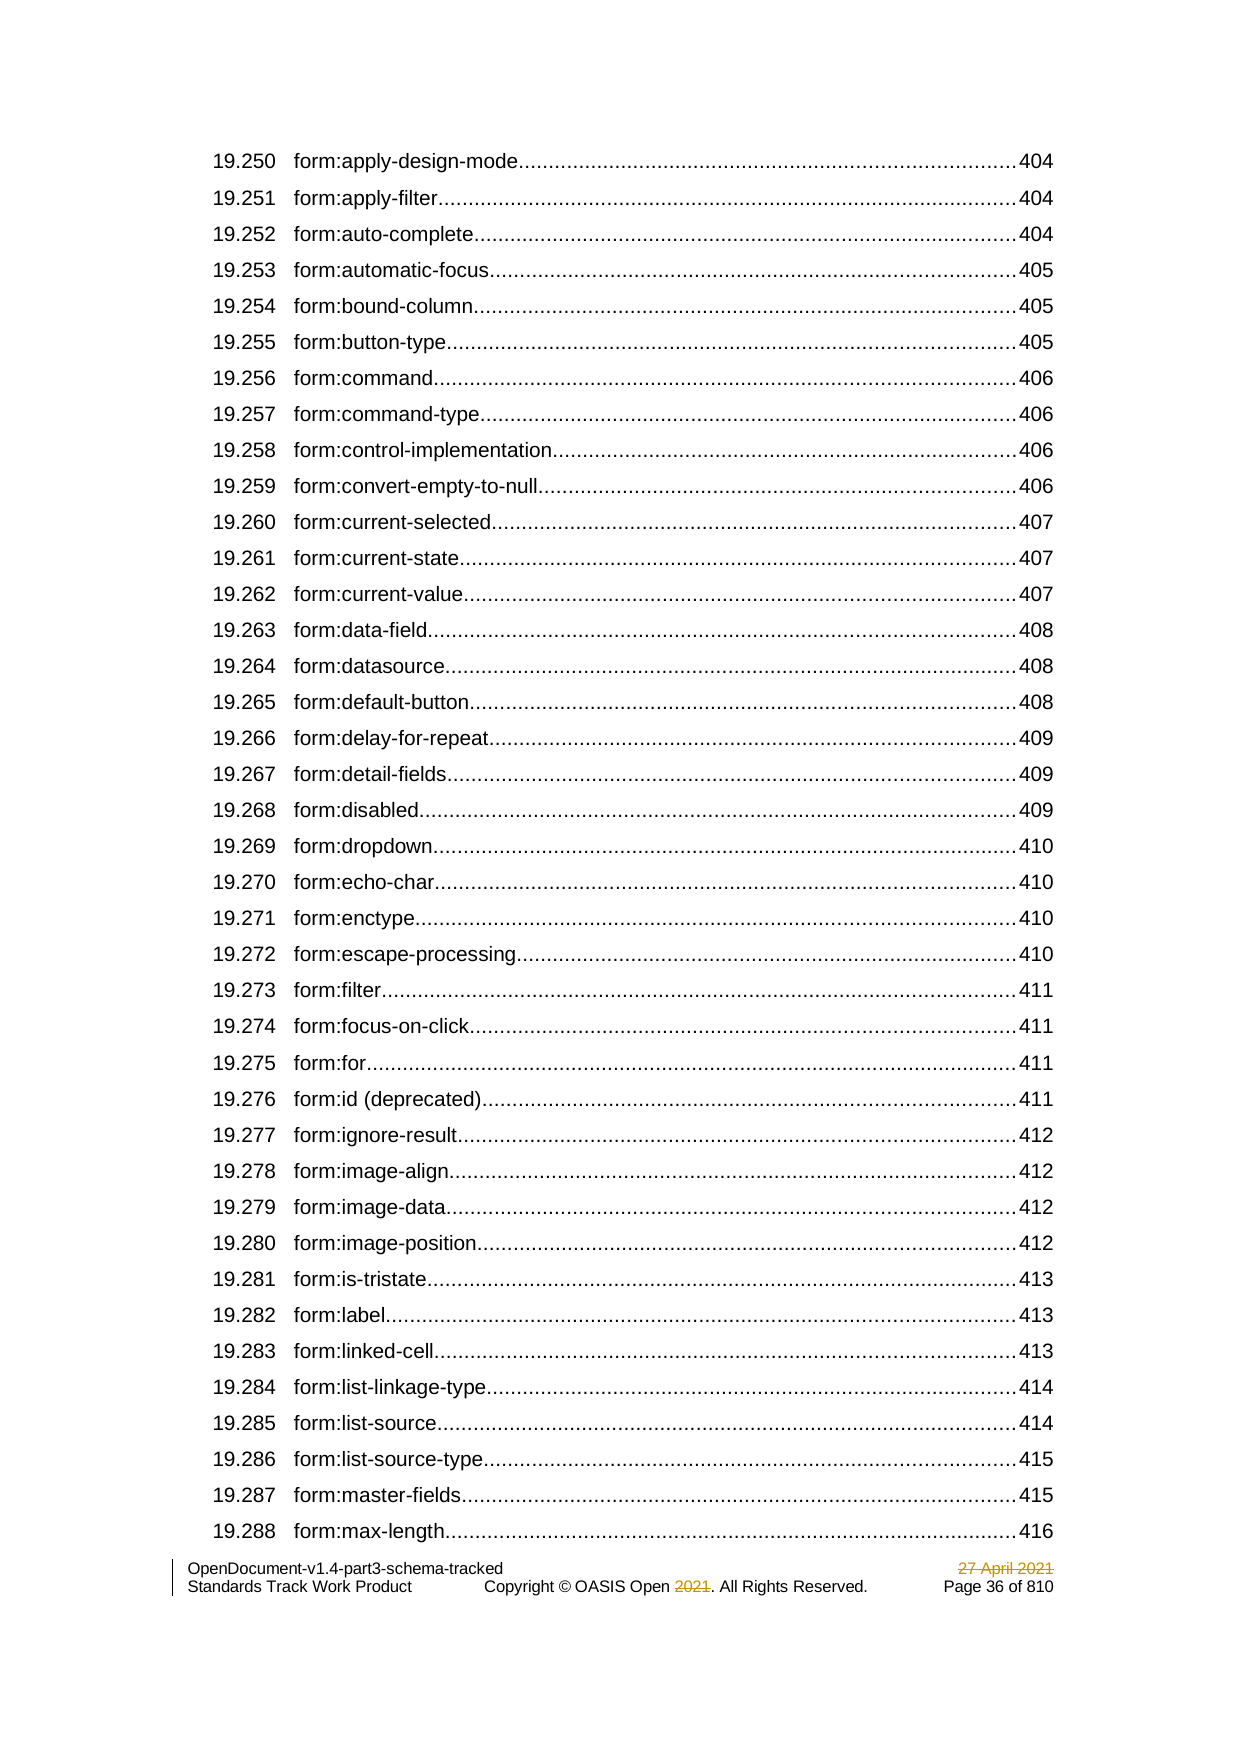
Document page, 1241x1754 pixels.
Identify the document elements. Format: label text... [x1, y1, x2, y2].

text 19.259 form:convert-empty-to-null 406 [212, 474, 1053, 498]
text 19.265 form:default-button 408 [212, 691, 1053, 714]
text 19.269 form:dropdown 410 [212, 835, 1053, 858]
text 19.273 form:filter 411 [212, 979, 1053, 1002]
text 19.274 form:focus-on-click 411 [212, 1015, 1053, 1038]
text 19.272 form:escape-processing 410 [212, 943, 1053, 966]
text 19.279 form:image-data 412 [212, 1195, 1053, 1219]
text 19.285 form:list-source 414 [212, 1411, 1053, 1435]
text 19.258 form:control-implementation 406 [212, 438, 1053, 462]
text 19.280 form:image-position 412 [212, 1231, 1053, 1255]
text 19.266 form:delay-for-repeat 409 [212, 727, 1053, 750]
text 19.254 form:bound-column 405 [212, 294, 1053, 318]
text 19.261 form:current-state 407 [212, 546, 1053, 570]
text 19.257 form:command-type 406 [212, 402, 1053, 426]
text 19.250 form:apply-design-mode 404 [212, 150, 1053, 173]
text 19.255 form:button-type 405 [212, 330, 1053, 354]
text 19.277 form:ignore-result 412 [212, 1123, 1053, 1147]
text 19.262 form:current-value 407 [212, 582, 1053, 606]
text 19.281 form:is-tristate 413 [212, 1267, 1053, 1291]
text 19.276 form:id (deprecated) 411 [212, 1087, 1053, 1111]
text 19.252 form:auto-complete 404 [212, 222, 1053, 246]
text 19.268 form:disabled 409 [212, 799, 1053, 822]
text 19.270 form:echo-char 410 [212, 871, 1053, 894]
text 19.253 form:automatic-focus 405 [212, 258, 1053, 282]
text 19.283 form:linked-cell 413 [212, 1339, 1053, 1363]
text 19.267 form:detail-fields 409 [212, 763, 1053, 786]
text 19.278 form:image-align 412 [212, 1159, 1053, 1183]
text 19.287 form:master-fields 415 [212, 1483, 1053, 1507]
text 19.256 form:command 406 [212, 366, 1053, 390]
text 19.264 form:datasource 408 [212, 654, 1053, 678]
text 19.286 form:list-source-type 415 [212, 1447, 1053, 1471]
text 19.282 form:label 413 [212, 1303, 1053, 1327]
text 19.260 form:current-selected 407 [212, 510, 1053, 534]
text 19.284 form:list-linkage-type 414 [212, 1375, 1053, 1399]
text 19.271 form:enctype 410 [212, 907, 1053, 930]
text 19.288 form:max-length 416 [212, 1519, 1053, 1543]
text 19.275 form:for 411 [212, 1051, 1053, 1074]
text 19.263 form:data-field 408 [212, 618, 1053, 642]
text 19.251 form:apply-filter 404 [212, 186, 1053, 209]
